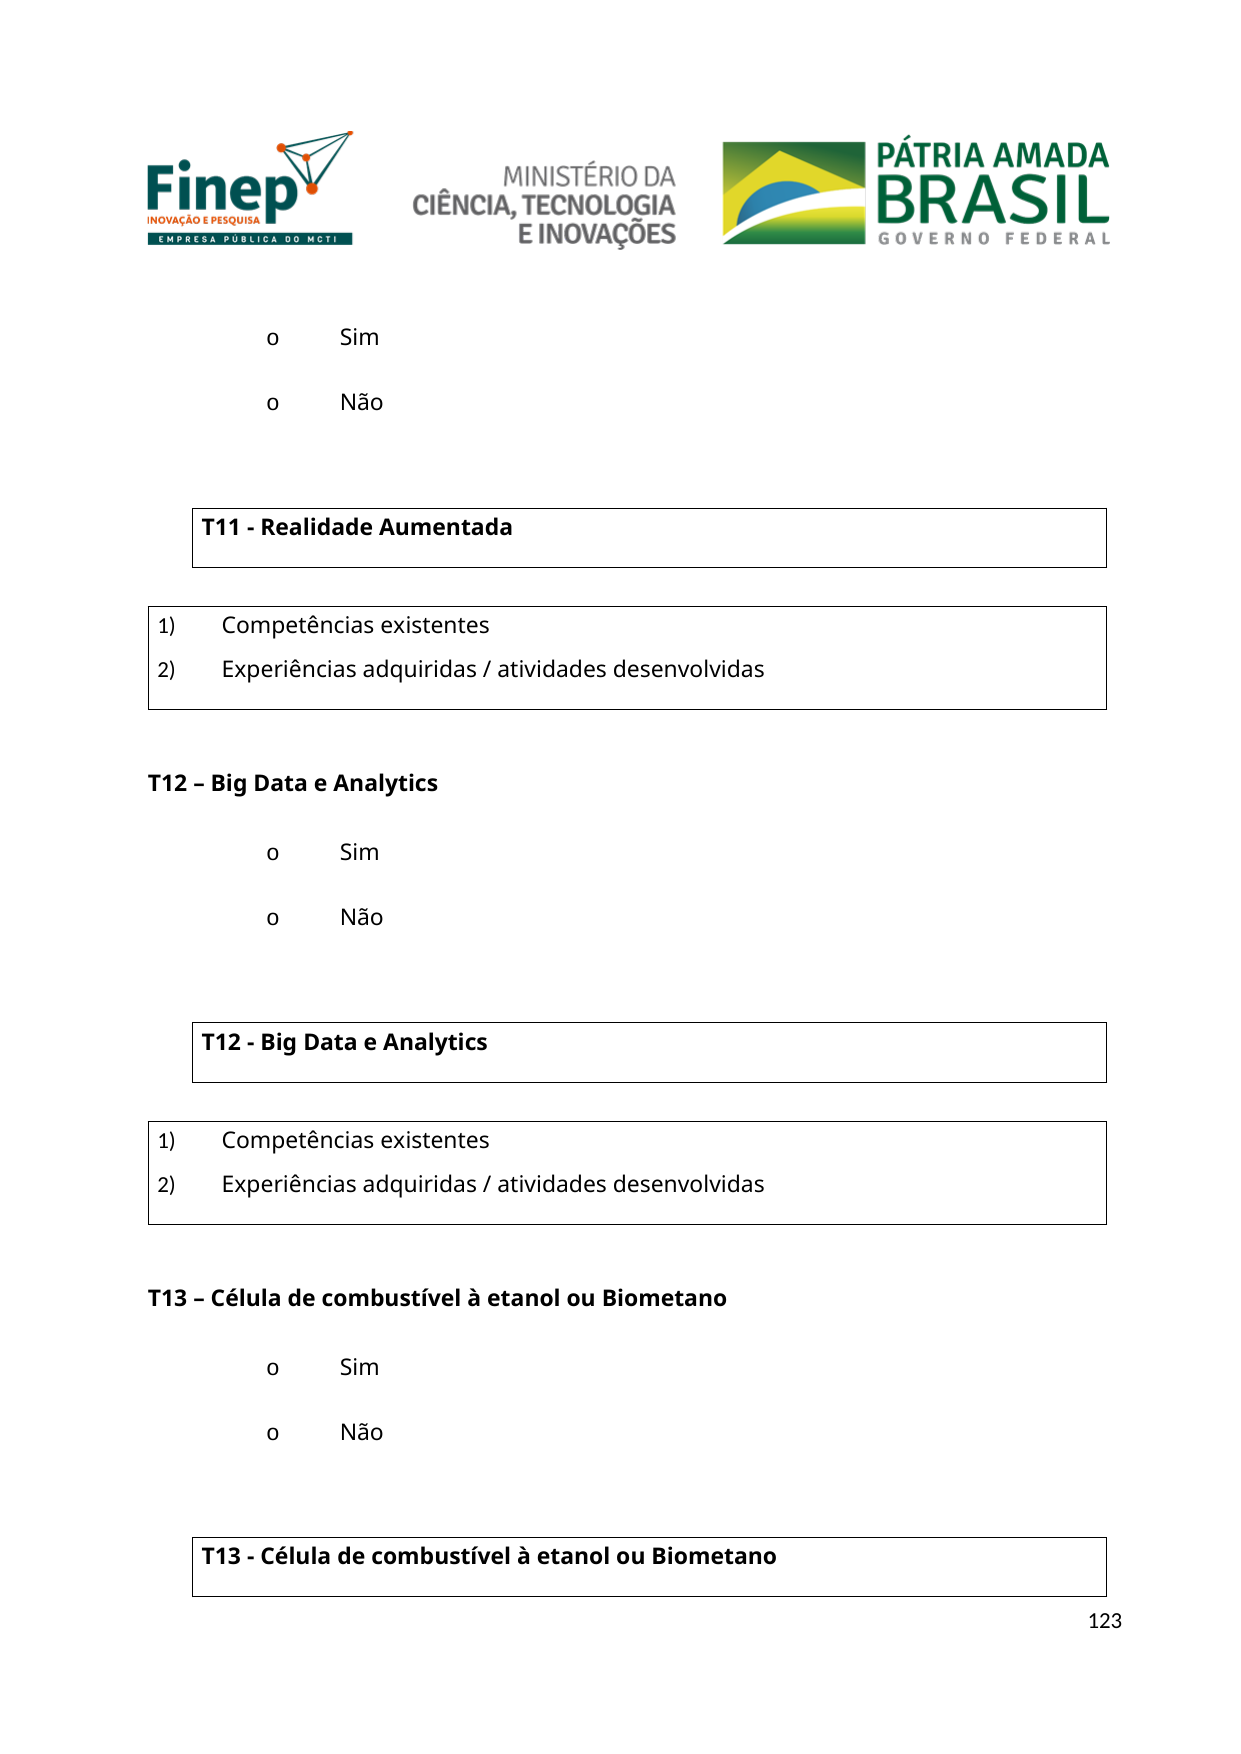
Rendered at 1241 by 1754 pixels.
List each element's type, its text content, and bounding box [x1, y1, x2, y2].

list Competências existentes [149, 607, 1106, 640]
list Não [266, 386, 1122, 417]
list Não [266, 1416, 1122, 1447]
list Não [266, 901, 1122, 932]
list Sim [266, 1351, 1122, 1382]
text T13 – Célula de combustível à etanol ou Biometano [148, 1282, 1122, 1313]
list Experiências adquiridas / atividades desenvolvidas [149, 650, 1106, 709]
text T12 - Big Data e Analytics [193, 1023, 1106, 1082]
list Experiências adquiridas / atividades desenvolvidas [149, 1164, 1106, 1224]
list Competências existentes [149, 1122, 1106, 1155]
text T13 - Célula de combustível à etanol ou Biometano [193, 1538, 1106, 1596]
list Sim [266, 836, 1122, 867]
text T12 – Big Data e Analytics [148, 767, 1122, 798]
text T11 - Realidade Aumentada [193, 509, 1106, 567]
list Sim [266, 321, 1122, 353]
